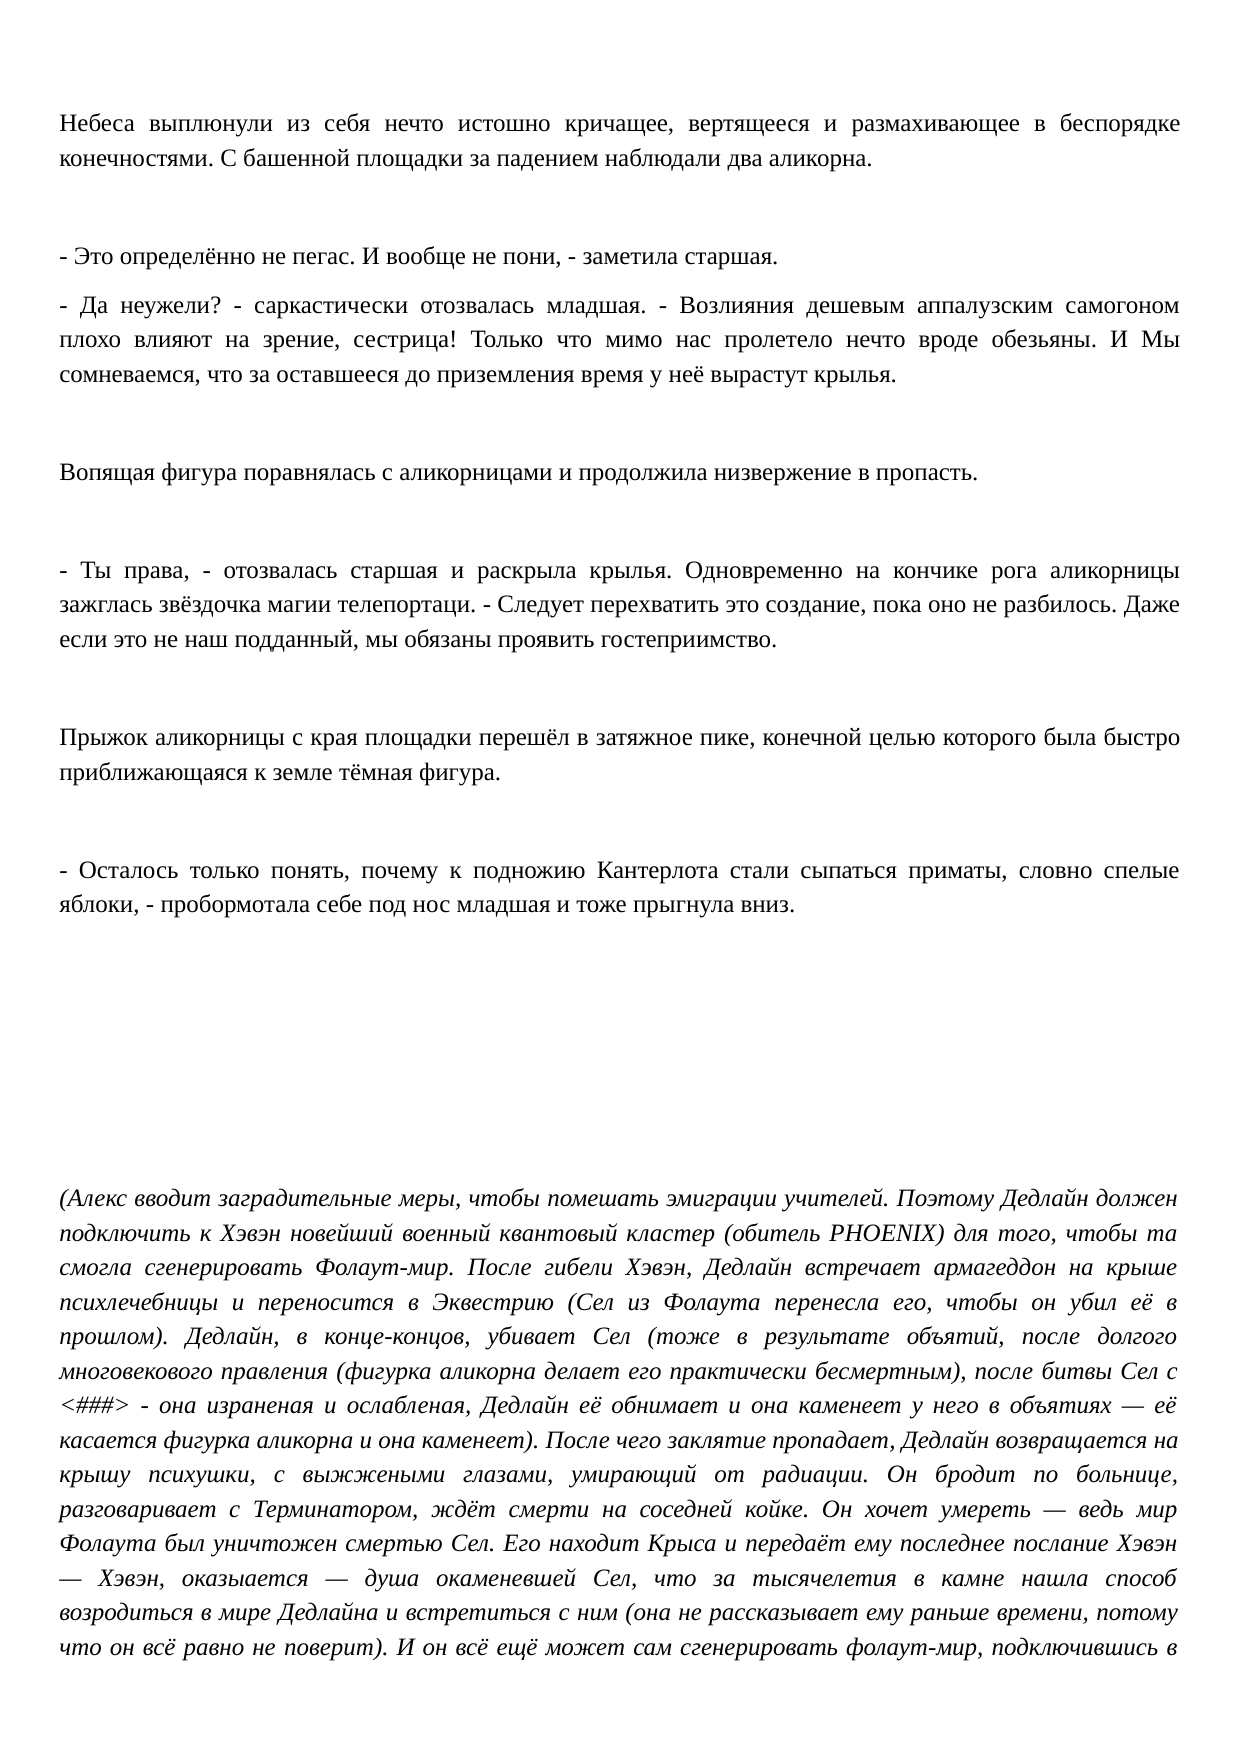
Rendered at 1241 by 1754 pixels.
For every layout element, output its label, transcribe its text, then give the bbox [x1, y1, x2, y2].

text - Это определённо не пегас. И вообще не пони, - заметила старшая. [59, 241, 1181, 269]
text - Осталось только понять, почему к подножию Кантерлота стали сыпаться приматы, словно спелые яблоки, - пробормотала себе под нос младшая и тоже прыгнула вниз. [59, 855, 1181, 918]
text Небеса выплюнули из себя нечто истошно кричащее, вертящееся и размахивающее в беспорядке конечностями. С башенной площадки за падением наблюдали два аликорна. [59, 108, 1181, 171]
text - Ты права, - отозвалась старшая и раскрыла крылья. Одновременно на кончике рога аликорницы зажглась звёздочка магии телепортаци. - Следует перехватить это создание, пока оно не разбилось. Даже еcли это не наш подданный, мы обязаны проявить гостеприимство. [59, 555, 1181, 653]
text Прыжок аликорницы с края площадки перешёл в затяжное пике, конечной целью которого была быстро приближающаяся к земле тёмная фигура. [59, 722, 1181, 785]
text (Алекс вводит заградительные меры, чтобы помешать эмиграции учителей. Поэтому Дедлайн должен подключить к Хэвэн новейший военный квантовый кластер (обитель PHOENIX) для того, чтобы та смогла сгенерировать Фолаут-мир. После гибели Хэвэн, Дедлайн встречает армагеддон на крыше психлечебницы и переносится в Эквестрию (Сел из Фолаута перенесла его, чтобы он убил её в прошлом). Дедлайн, в конце-концов, убивает Сел (тоже в результате объятий, после долгого многовекового правления (фигурка аликорна делает его практически бесмертным), после битвы Сел с <###> - она израненая и ослабленая, Дедлайн её обнимает и она каменеет у него в объятиях — её касается фигурка аликорна и она каменеет). После чего заклятие пропадает, Дедлайн возвращается на крышу психушки, с выжжеными глазами, умирающий от радиации. Он бродит по больнице, разговаривает с Терминатором, ждёт смерти на соседней койке. Он хочет умереть — ведь мир Фолаута был уничтожен смертью Сел. Его находит Крыса и передаёт ему последнее послание Хэвэн — Хэвэн, оказыается — душа окаменевшей Сел, что за тысячелетия в камне нашла способ возродиться в мире Дедлайна и встретиться с ним (она не рассказывает ему раньше времени, потому что он всё равно не поверит). И он всё ещё может сам сгенерировать фолаут-мир, подключившись в [59, 1183, 1181, 1661]
text - Да неужели? - саркастически отозвалась младшая. - Возлияния дешевым аппалузским самогоном плохо влияют на зрение, сестрица! Только что мимо нас пролетело нечто вроде обезьяны. И Мы сомневаемся, что за оставшееся до приземления время у неё вырастут крылья. [59, 290, 1181, 387]
text Вопящая фигура поравнялась с аликорницами и продолжила низвержение в пропасть. [59, 457, 1181, 486]
